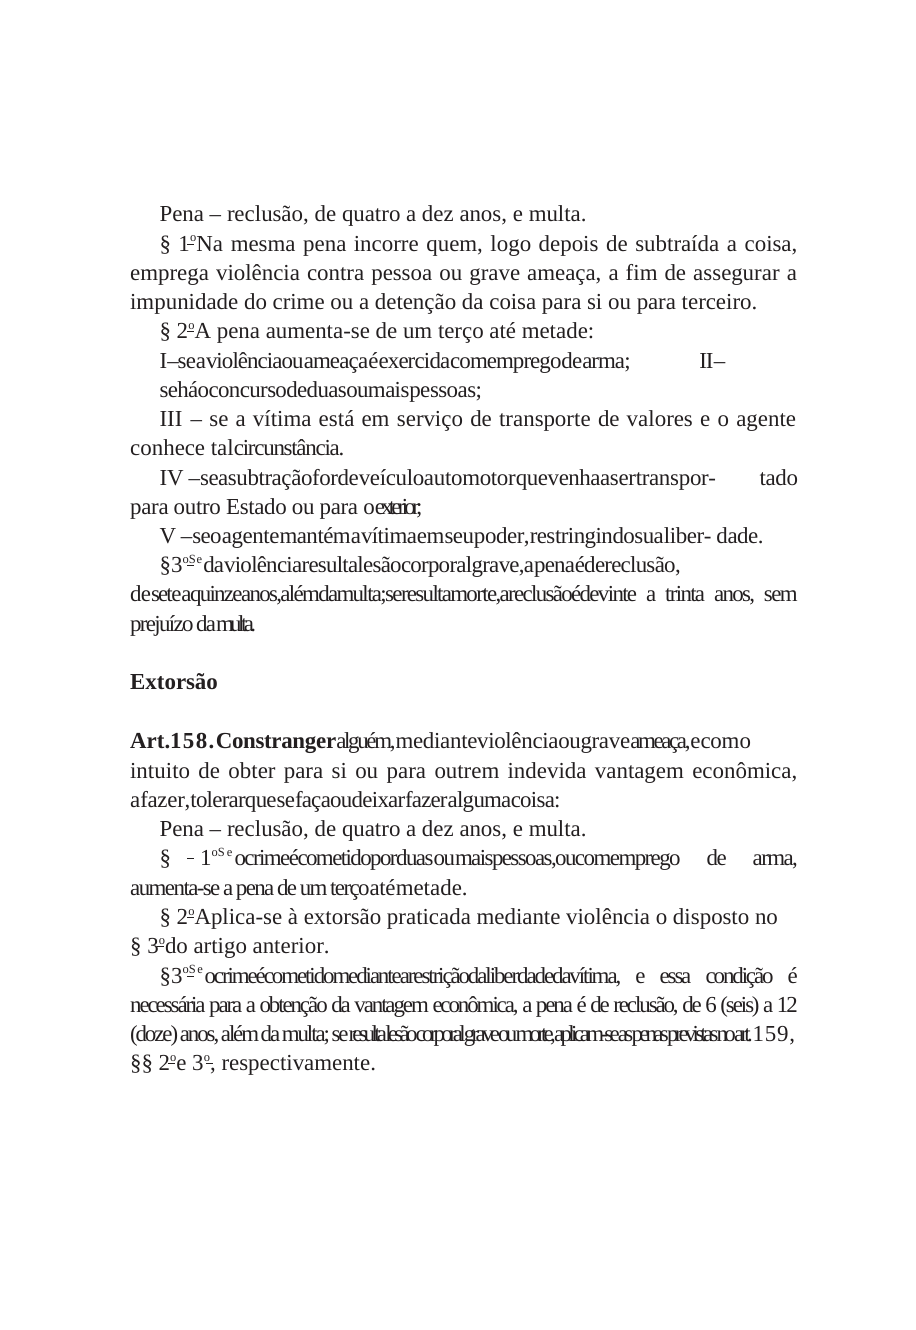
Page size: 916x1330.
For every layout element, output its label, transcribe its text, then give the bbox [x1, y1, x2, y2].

subtitle Extorsão [130, 668, 809, 695]
text §3oSeocrimeécometidomediantearestriçãodaliberdadedavítima, e essa condição é necessária para a obtenção da vantagem econômica, a pena é de reclusão, de 6 (seis) a 12 (doze) anos, além da multa; seresulta lesão corporal grave ou morte, aplicam-se as penas previstas no art.159, [130, 962, 798, 1047]
text § 2oA pena aumenta-se de um terço até metade: [159, 317, 809, 344]
text Art.158.Constrangeralguém,medianteviolênciaougraveameaça,ecomo intuito de obter para si ou para outrem indevida vantagem econômica, afazer,tolerarquesefaçaoudeixarfazeralgumacoisa: [130, 727, 798, 812]
text § 1oNa mesma pena incorre quem, logo depois de subtraída a coisa, emprega violência contra pessoa ou grave ameaça, a fim de assegurar a impunidade do crime ou a detenção da coisa para si ou para terceiro. [130, 230, 798, 314]
text §§ 2oe 3o, respectivamente. [130, 1049, 809, 1076]
text Pena – reclusão, de quatro a dez anos, e multa. [159, 200, 809, 227]
text §3oSedaviolênciaresultalesãocorporalgrave,apenaédereclusão, deseteaquinzeanos,alémdamulta;seresultamorte,areclusãoédevinte a trinta anos, sem prejuízo damulta. [130, 551, 798, 636]
list –seoagentemantémavítimaemseupoder,restringindosualiber- dade. [130, 522, 798, 548]
list – se a vítima está em serviço de transporte de valores e o agente conhece talcircunstância. [130, 405, 798, 461]
text § 3odo artigo anterior. [130, 932, 809, 959]
text § 1oSeocrimeécometidoporduasoumaispessoas,oucomemprego de arma, aumenta-se a pena de um terçoatémetade. [130, 844, 798, 900]
list –seasubtraçãofordeveículoautomotorquevenhaasertranspor- tado para outro Estado ou para oexterior; [130, 464, 798, 519]
text § 2oAplica-se à extorsão praticada mediante violência o disposto no [159, 903, 809, 929]
text Pena – reclusão, de quatro a dez anos, e multa. [159, 815, 809, 841]
text I–seaviolênciaouameaçaéexercidacomempregodearma; II–seháoconcursodeduasoumaispessoas; [159, 347, 725, 402]
